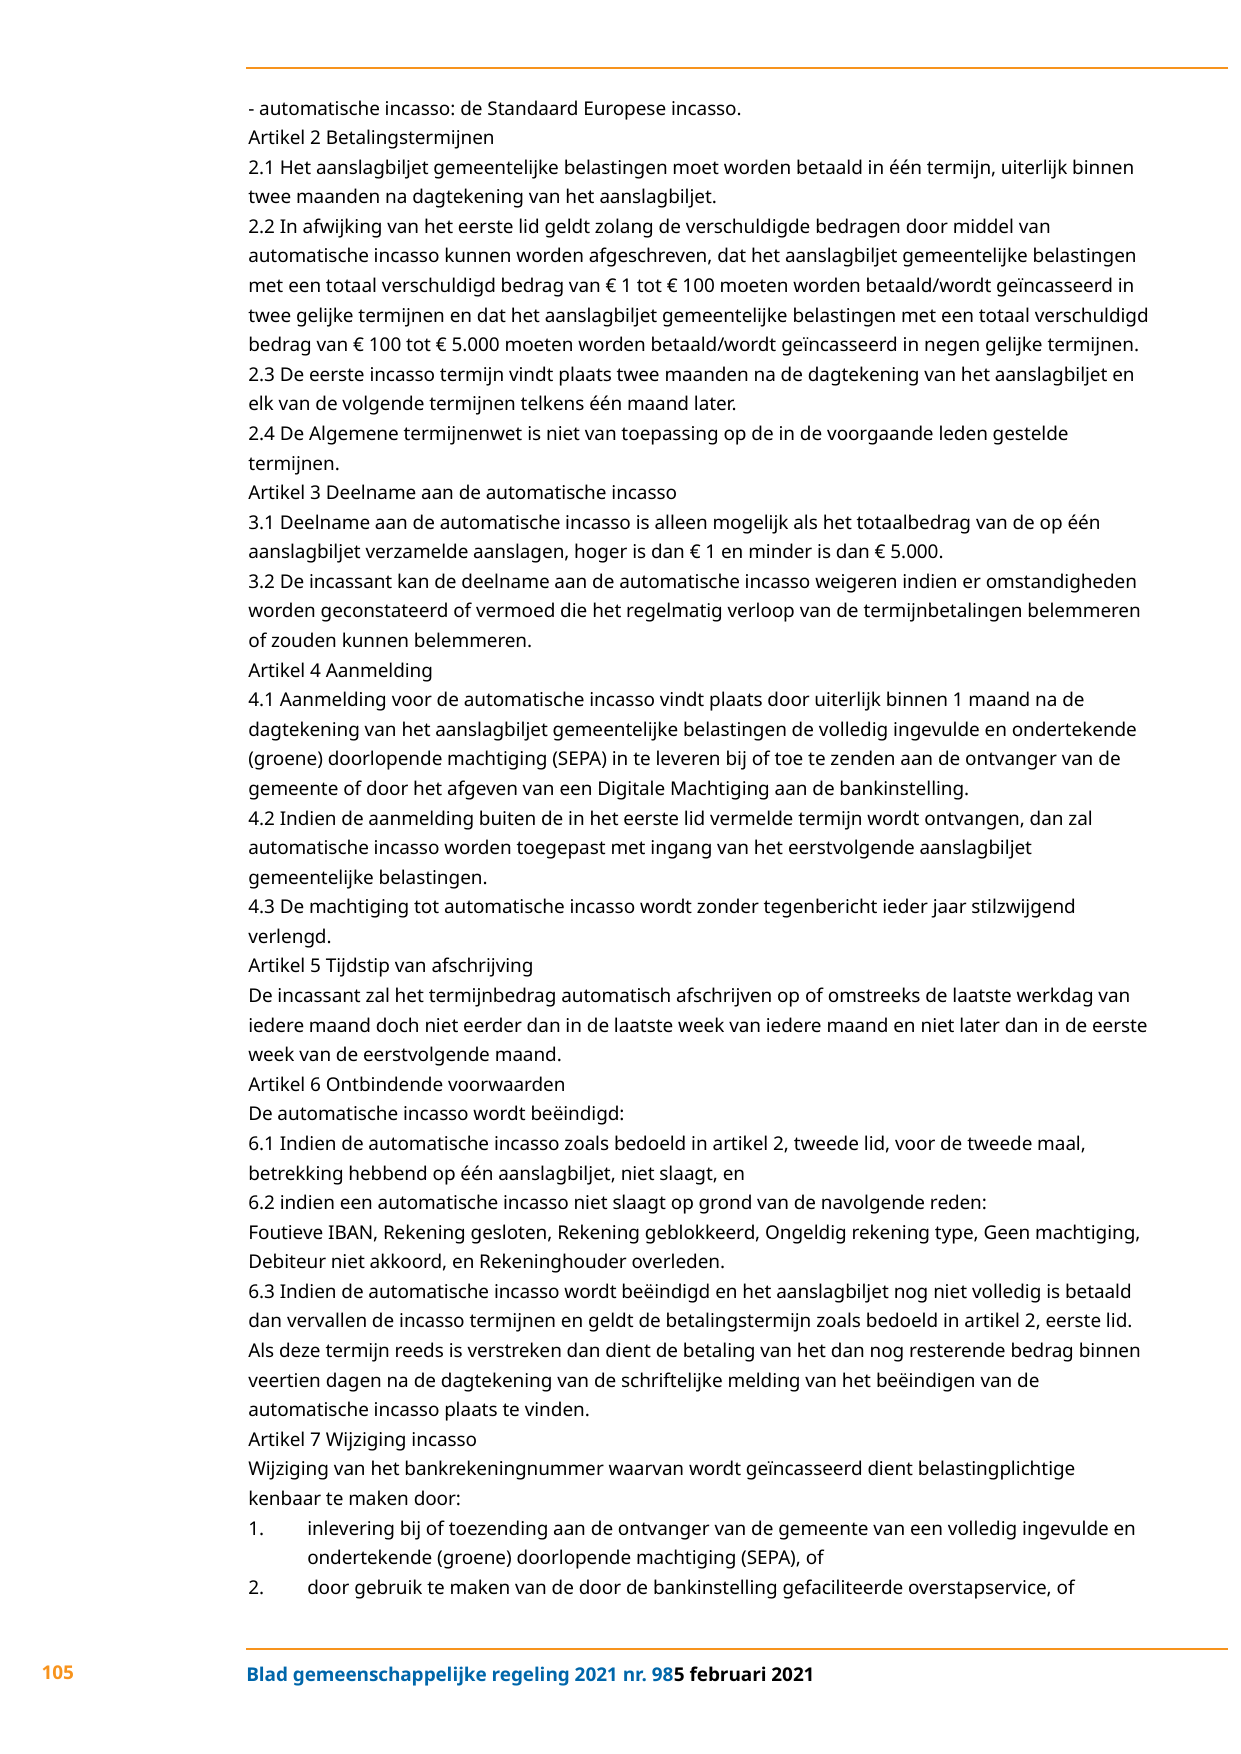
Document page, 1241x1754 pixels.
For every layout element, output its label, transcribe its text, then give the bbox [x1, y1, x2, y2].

text Foutieve IBAN, Rekening gesloten, Rekening geblokkeerd, Ongeldig rekening type, Geen machtiging, Debiteur niet akkoord, en Rekeninghouder overleden. [248, 1219, 1152, 1274]
text Artikel 2 Betalingstermijnen [248, 124, 1152, 150]
text 6.2 indien een automatische incasso niet slaagt op grond van de navolgende reden: [248, 1189, 1152, 1215]
text 4.3 De machtiging tot automatische incasso wordt zonder tegenbericht ieder jaar stilzwijgend verlengd. [248, 893, 1152, 949]
list inlevering bij of toezending aan de ontvanger van de gemeente van een volledig ingevulde en ondertekende (groene) doorlopende machtiging (SEPA), of [248, 1515, 1152, 1570]
text 3.2 De incassant kan de deelname aan de automatische incasso weigeren indien er omstandigheden worden geconstateerd of vermoed die het regelmatig verloop van de termijnbetalingen belemmeren of zouden kunnen belemmeren. [248, 568, 1152, 653]
text Artikel 4 Aanmelding [248, 657, 1152, 683]
text 2.1 Het aanslagbiljet gemeentelijke belastingen moet worden betaald in één termijn, uiterlijk binnen twee maanden na dagtekening van het aanslagbiljet. [248, 154, 1152, 209]
picture [41, 47, 231, 172]
text Artikel 6 Ontbindende voorwaarden [248, 1071, 1152, 1097]
text De automatische incasso wordt beëindigd: [248, 1101, 1152, 1126]
text 4.1 Aanmelding voor de automatische incasso vindt plaats door uiterlijk binnen 1 maand na de dagtekening van het aanslagbiljet gemeentelijke belastingen de volledig ingevulde en ondertekende (groene) doorlopende machtiging (SEPA) in te leveren bij of toe te zenden aan de ontvanger van de gemeente of door het afgeven van een Digitale Machtiging aan de bankinstelling. [248, 686, 1152, 801]
text 2.4 De Algemene termijnenwet is niet van toepassing op de in de voorgaande leden gestelde termijnen. [248, 420, 1152, 476]
text Wijziging van het bankrekeningnummer waarvan wordt geïncasseerd dient belastingplichtige kenbaar te maken door: [248, 1456, 1152, 1511]
text 4.2 Indien de aanmelding buiten de in het eerste lid vermelde termijn wordt ontvangen, dan zal automatische incasso worden toegepast met ingang van het eerstvolgende aanslagbiljet gemeentelijke belastingen. [248, 805, 1152, 890]
list door gebruik te maken van de door de bankinstelling gefaciliteerde overstapservice, of [248, 1574, 1152, 1600]
text - automatische incasso: de Standaard Europese incasso. [248, 95, 1152, 121]
text 6.3 Indien de automatische incasso wordt beëindigd en het aanslagbiljet nog niet volledig is betaald dan vervallen de incasso termijnen en geldt de betalingstermijn zoals bedoeld in artikel 2, eerste lid. Als deze termijn reeds is verstreken dan dient de betaling van het dan nog resterende bedrag binnen veertien dagen na de dagtekening van de schriftelijke melding van het beëindigen van de automatische incasso plaats te vinden. [248, 1278, 1152, 1422]
text 2.2 In afwijking van het eerste lid geldt zolang de verschuldigde bedragen door middel van automatische incasso kunnen worden afgeschreven, dat het aanslagbiljet gemeentelijke belastingen met een totaal verschuldigd bedrag van € 1 tot € 100 moeten worden betaald/wordt geïncasseerd in twee gelijke termijnen en dat het aanslagbiljet gemeentelijke belastingen met een totaal verschuldigd bedrag van € 100 tot € 5.000 moeten worden betaald/wordt geïncasseerd in negen gelijke termijnen. [248, 213, 1152, 357]
text Artikel 7 Wijziging incasso [248, 1426, 1152, 1452]
text Artikel 3 Deelname aan de automatische incasso [248, 479, 1152, 505]
text Artikel 5 Tijdstip van afschrijving [248, 953, 1152, 978]
text 2.3 De eerste incasso termijn vindt plaats twee maanden na de dagtekening van het aanslagbiljet en elk van de volgende termijnen telkens één maand later. [248, 361, 1152, 416]
text 6.1 Indien de automatische incasso zoals bedoeld in artikel 2, tweede lid, voor de tweede maal, betrekking hebbend op één aanslagbiljet, niet slaagt, en [248, 1130, 1152, 1186]
text De incassant zal het termijnbedrag automatisch afschrijven op of omstreeks de laatste werkdag van iedere maand doch niet eerder dan in de laatste week van iedere maand en niet later dan in de eerste week van de eerstvolgende maand. [248, 982, 1152, 1067]
text 3.1 Deelname aan de automatische incasso is alleen mogelijk als het totaalbedrag van de op één aanslagbiljet verzamelde aanslagen, hoger is dan € 1 en minder is dan € 5.000. [248, 509, 1152, 564]
